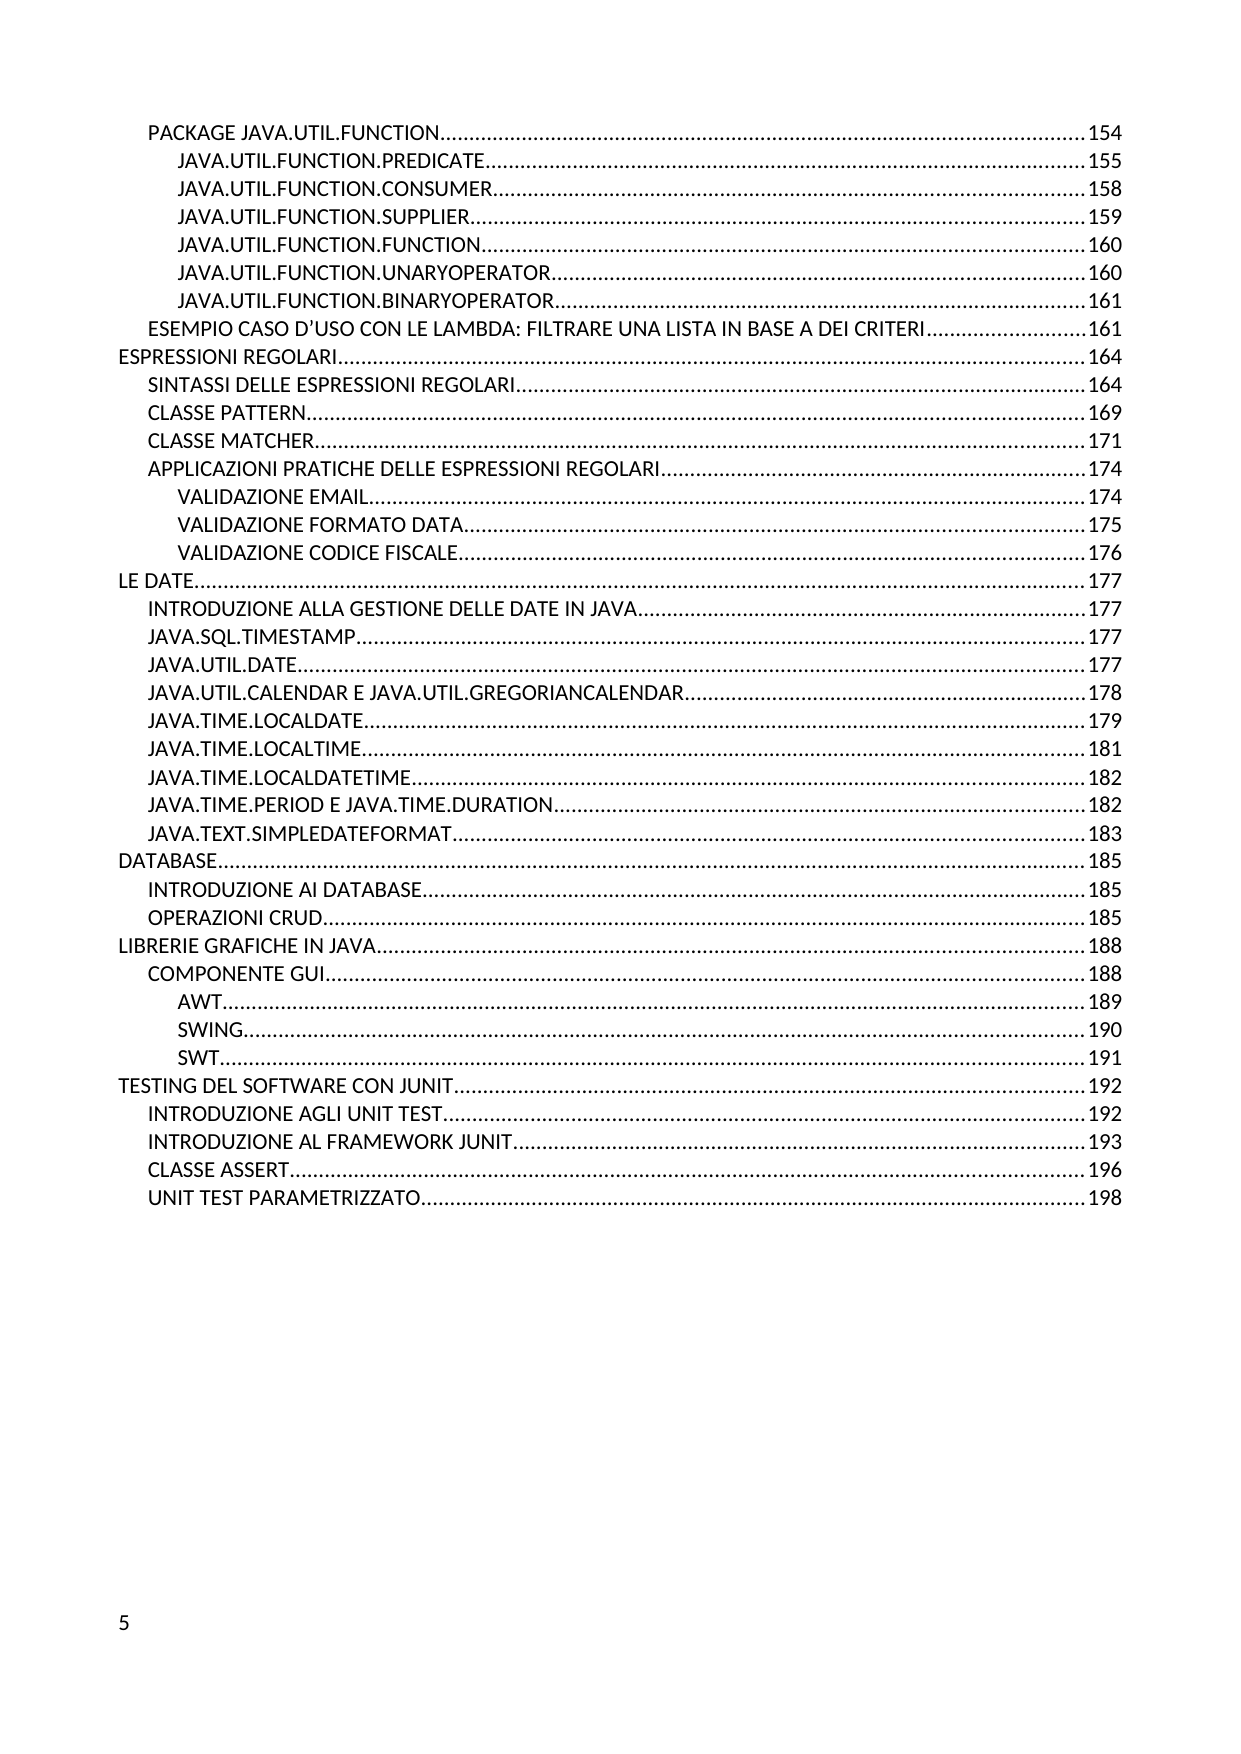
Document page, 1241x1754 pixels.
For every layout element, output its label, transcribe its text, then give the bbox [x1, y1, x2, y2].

text CLASSE MATCHER 171 [148, 426, 1122, 454]
text JAVA.UTIL.DATE 177 [148, 651, 1122, 678]
text VALIDAZIONE EMAIL 174 [177, 482, 1122, 510]
text UNIT TEST PARAMETRIZZATO 198 [148, 1183, 1122, 1211]
text DATABASE 185 [118, 847, 1122, 875]
text JAVA.TIME.LOCALDATE 179 [148, 707, 1122, 734]
text INTRODUZIONE AGLI UNIT TEST 192 [148, 1099, 1122, 1127]
text JAVA.UTIL.CALENDAR E JAVA.UTIL.GREGORIANCALENDAR 178 [148, 678, 1122, 707]
text JAVA.UTIL.FUNCTION.PREDICATE 155 [177, 146, 1122, 174]
text SINTASSI DELLE ESPRESSIONI REGOLARI 164 [148, 370, 1122, 398]
text JAVA.TIME.PERIOD E JAVA.TIME.DURATION 182 [148, 791, 1122, 819]
text ESPRESSIONI REGOLARI 164 [118, 342, 1122, 370]
text JAVA.TEXT.SIMPLEDATEFORMAT 183 [148, 819, 1122, 847]
text OPERAZIONI CRUD 185 [148, 903, 1122, 931]
text VALIDAZIONE FORMATO DATA 175 [177, 510, 1122, 538]
text APPLICAZIONI PRATICHE DELLE ESPRESSIONI REGOLARI 174 [148, 454, 1122, 482]
text CLASSE PATTERN 169 [148, 398, 1122, 426]
text AWT 189 [177, 987, 1122, 1015]
text CLASSE ASSERT 196 [148, 1155, 1122, 1183]
text JAVA.TIME.LOCALDATETIME 182 [148, 763, 1122, 791]
text JAVA.UTIL.FUNCTION.CONSUMER 158 [177, 174, 1122, 202]
text JAVA.UTIL.FUNCTION.UNARYOPERATOR 160 [177, 258, 1122, 286]
text JAVA.UTIL.FUNCTION.BINARYOPERATOR 161 [177, 286, 1122, 314]
text LIBRERIE GRAFICHE IN JAVA 188 [118, 931, 1122, 959]
text PACKAGE JAVA.UTIL.FUNCTION 154 [148, 118, 1122, 146]
text TESTING DEL SOFTWARE CON JUNIT 192 [118, 1071, 1122, 1099]
text ESEMPIO CASO D’USO CON LE LAMBDA: FILTRARE UNA LISTA IN BASE A DEI CRITERI 161 [148, 314, 1122, 342]
text VALIDAZIONE CODICE FISCALE 176 [177, 538, 1122, 566]
text JAVA.SQL.TIMESTAMP 177 [148, 622, 1122, 651]
text SWT 191 [177, 1043, 1122, 1071]
text LE DATE 177 [118, 566, 1122, 594]
text INTRODUZIONE ALLA GESTIONE DELLE DATE IN JAVA 177 [148, 594, 1122, 622]
text SWING 190 [177, 1015, 1122, 1043]
text INTRODUZIONE AL FRAMEWORK JUNIT 193 [148, 1127, 1122, 1155]
text INTRODUZIONE AI DATABASE 185 [148, 875, 1122, 903]
text JAVA.UTIL.FUNCTION.SUPPLIER 159 [177, 202, 1122, 230]
text JAVA.TIME.LOCALTIME 181 [148, 734, 1122, 763]
text COMPONENTE GUI 188 [148, 959, 1122, 987]
text JAVA.UTIL.FUNCTION.FUNCTION 160 [177, 230, 1122, 258]
